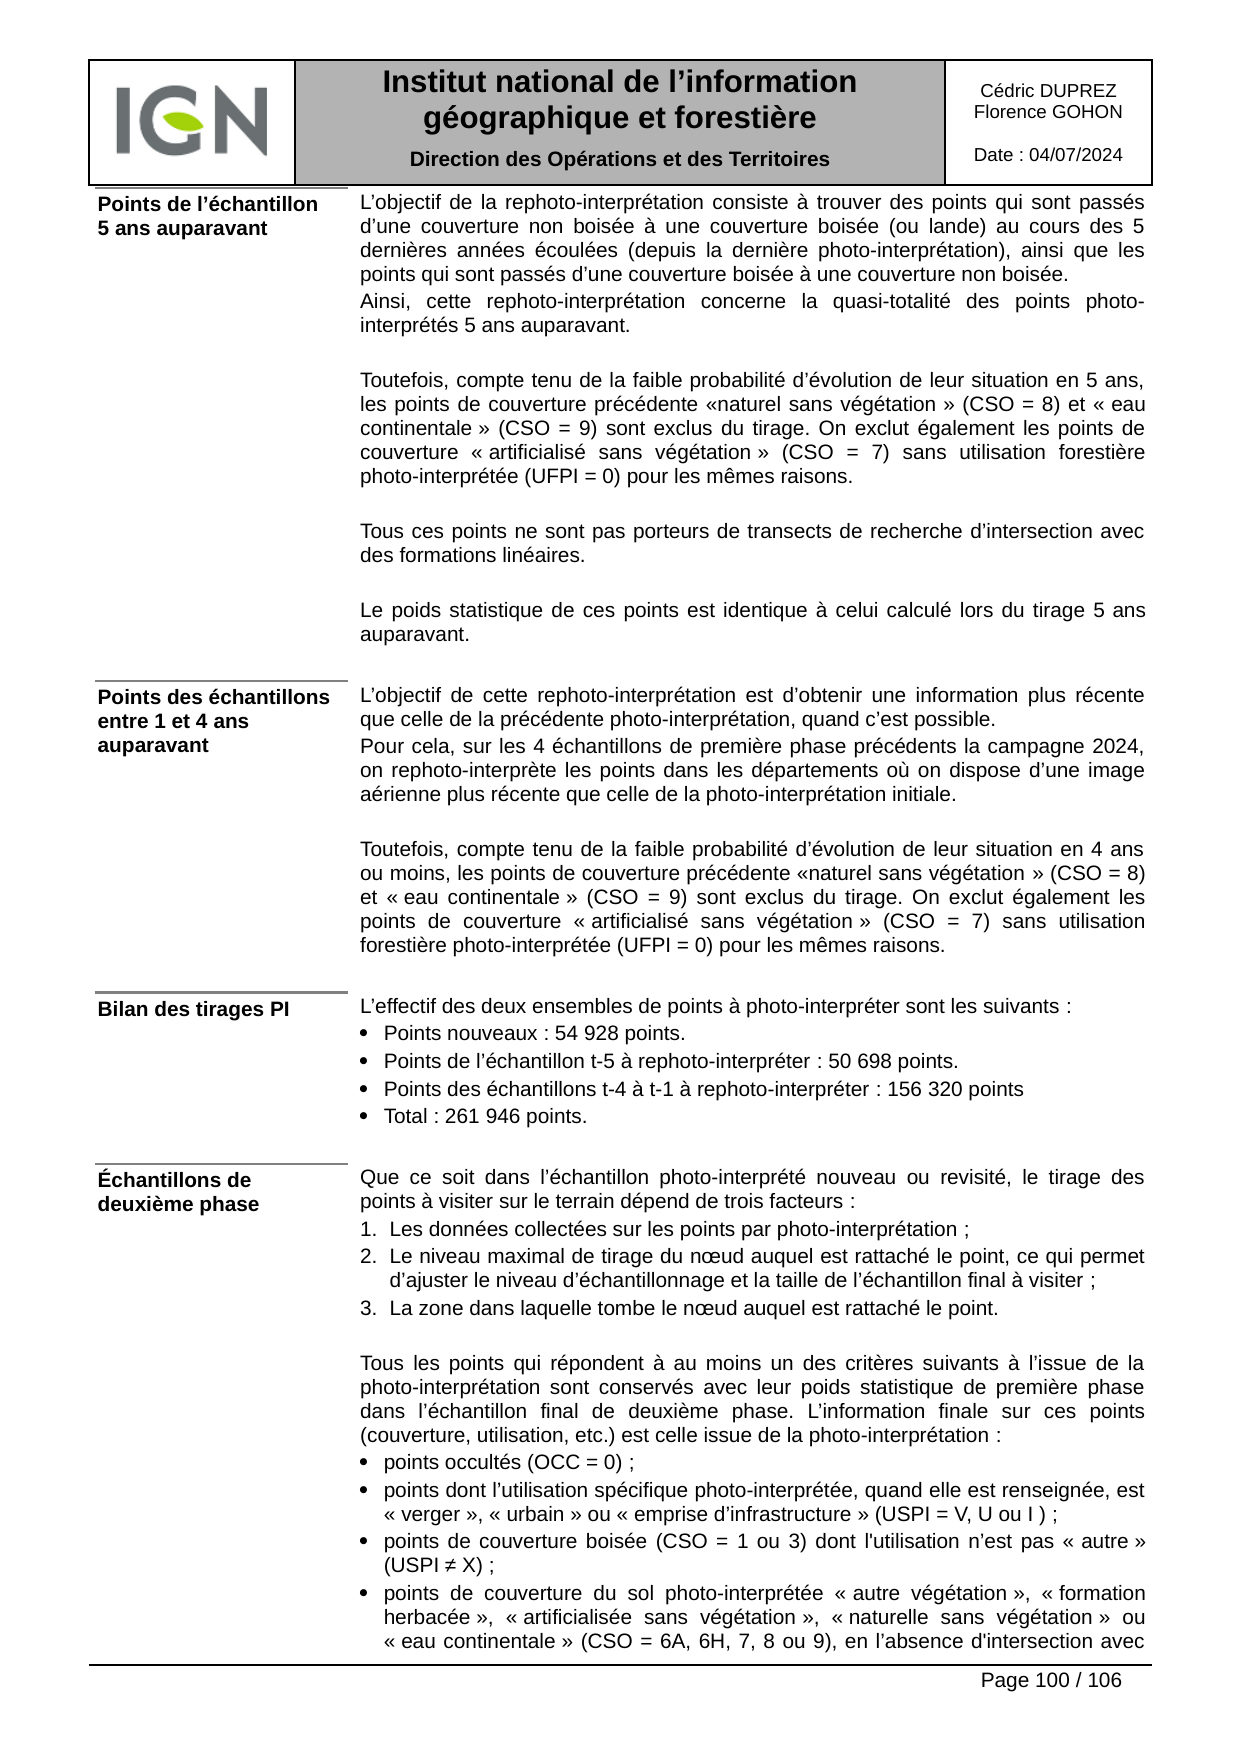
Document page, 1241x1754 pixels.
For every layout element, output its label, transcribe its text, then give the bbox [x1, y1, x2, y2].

table_cell Bilan des tirages PI [89, 990, 354, 1162]
table_cell L’objectif de cette rephoto-interprétation est d’obtenir une information plus récente que celle de la précédente photo-interprétation, quand c’est possible. Pour cela, sur les 4 échantillons de première phase précédents la campagne 2024, on rephoto-interprète les points dans les départements où on dispose d’une image aérienne plus récente que celle de la photo-interprétation initiale. Toutefois, compte tenu de la faible probabilité d’évolution de leur situation en 4 ans ou moins, les points de couverture précédente «naturel sans végétation » (CSO = 8) et « eau continentale » (CSO = 9) sont exclus du tirage. On exclut également les points de couverture « artificialisé sans végétation » (CSO = 7) sans utilisation forestière photo-interprétée (UFPI = 0) pour les mêmes raisons. [354, 679, 1152, 990]
table_cell L’objectif de la rephoto-interprétation consiste à trouver des points qui sont passés d’une couverture non boisée à une couverture boisée (ou lande) au cours des 5 dernières années écoulées (depuis la dernière photo-interprétation), ainsi que les points qui sont passés d’une couverture boisée à une couverture non boisée. Ainsi, cette rephoto-interprétation concerne la quasi-totalité des points photo-interprétés 5 ans auparavant. Toutefois, compte tenu de la faible probabilité d’évolution de leur situation en 5 ans, les points de couverture précédente «naturel sans végétation » (CSO = 8) et « eau continentale » (CSO = 9) sont exclus du tirage. On exclut également les points de couverture « artificialisé sans végétation » (CSO = 7) sans utilisation forestière photo-interprétée (UFPI = 0) pour les mêmes raisons. Tous ces points ne sont pas porteurs de transects de recherche d’intersection avec des formations linéaires. Le poids statistique de ces points est identique à celui calculé lors du tirage 5 ans auparavant. [354, 186, 1152, 679]
table_cell Points de l’échantillon 5 ans auparavant [89, 186, 354, 679]
picture [91, 62, 293, 180]
table_cell Que ce soit dans l’échantillon photo-interprété nouveau ou revisité, le tirage des points à visiter sur le terrain dépend de trois facteurs : Les données collectées sur les points par photo-interprétation ; Le niveau maximal de tirage du nœud auquel est rattaché le point, ce qui permet d’ajuster le niveau d’échantillonnage et la taille de l’échantillon final à visiter ; La zone dans laquelle tombe le nœud auquel est rattaché le point. Tous les points qui répondent à au moins un des critères suivants à l’issue de la photo-interprétation sont conservés avec leur poids statistique de première phase dans l’échantillon final de deuxième phase. L’information finale sur ces points (couverture, utilisation, etc.) est celle issue de la photo-interprétation : points occultés (OCC = 0) ; points dont l’utilisation spécifique photo-interprétée, quand elle est renseignée, est « verger », « urbain » ou « emprise d’infrastructure » (USPI = V, U ou I ) ; points de couverture boisée (CSO = 1 ou 3) dont l'utilisation n’est pas « autre » (USPI ≠ X) ; points de couverture du sol photo-interprétée « autre végétation », « formation herbacée », « artificialisée sans végétation », « naturelle sans végétation » ou « eau continentale » (CSO = 6A, 6H, 7, 8 ou 9), en l’absence d'intersection avec [354, 1162, 1152, 1658]
table_cell Points des échantillons entre 1 et 4 ans auparavant [89, 679, 354, 990]
table_cell L’effectif des deux ensembles de points à photo-interpréter sont les suivants : Points nouveaux : 54 928 points. Points de l’échantillon t-5 à rephoto-interpréter : 50 698 points. Points des échantillons t-4 à t-1 à rephoto-interpréter : 156 320 points Total : 261 946 points. [354, 990, 1152, 1162]
table_cell Échantillons de deuxième phase [89, 1162, 354, 1658]
